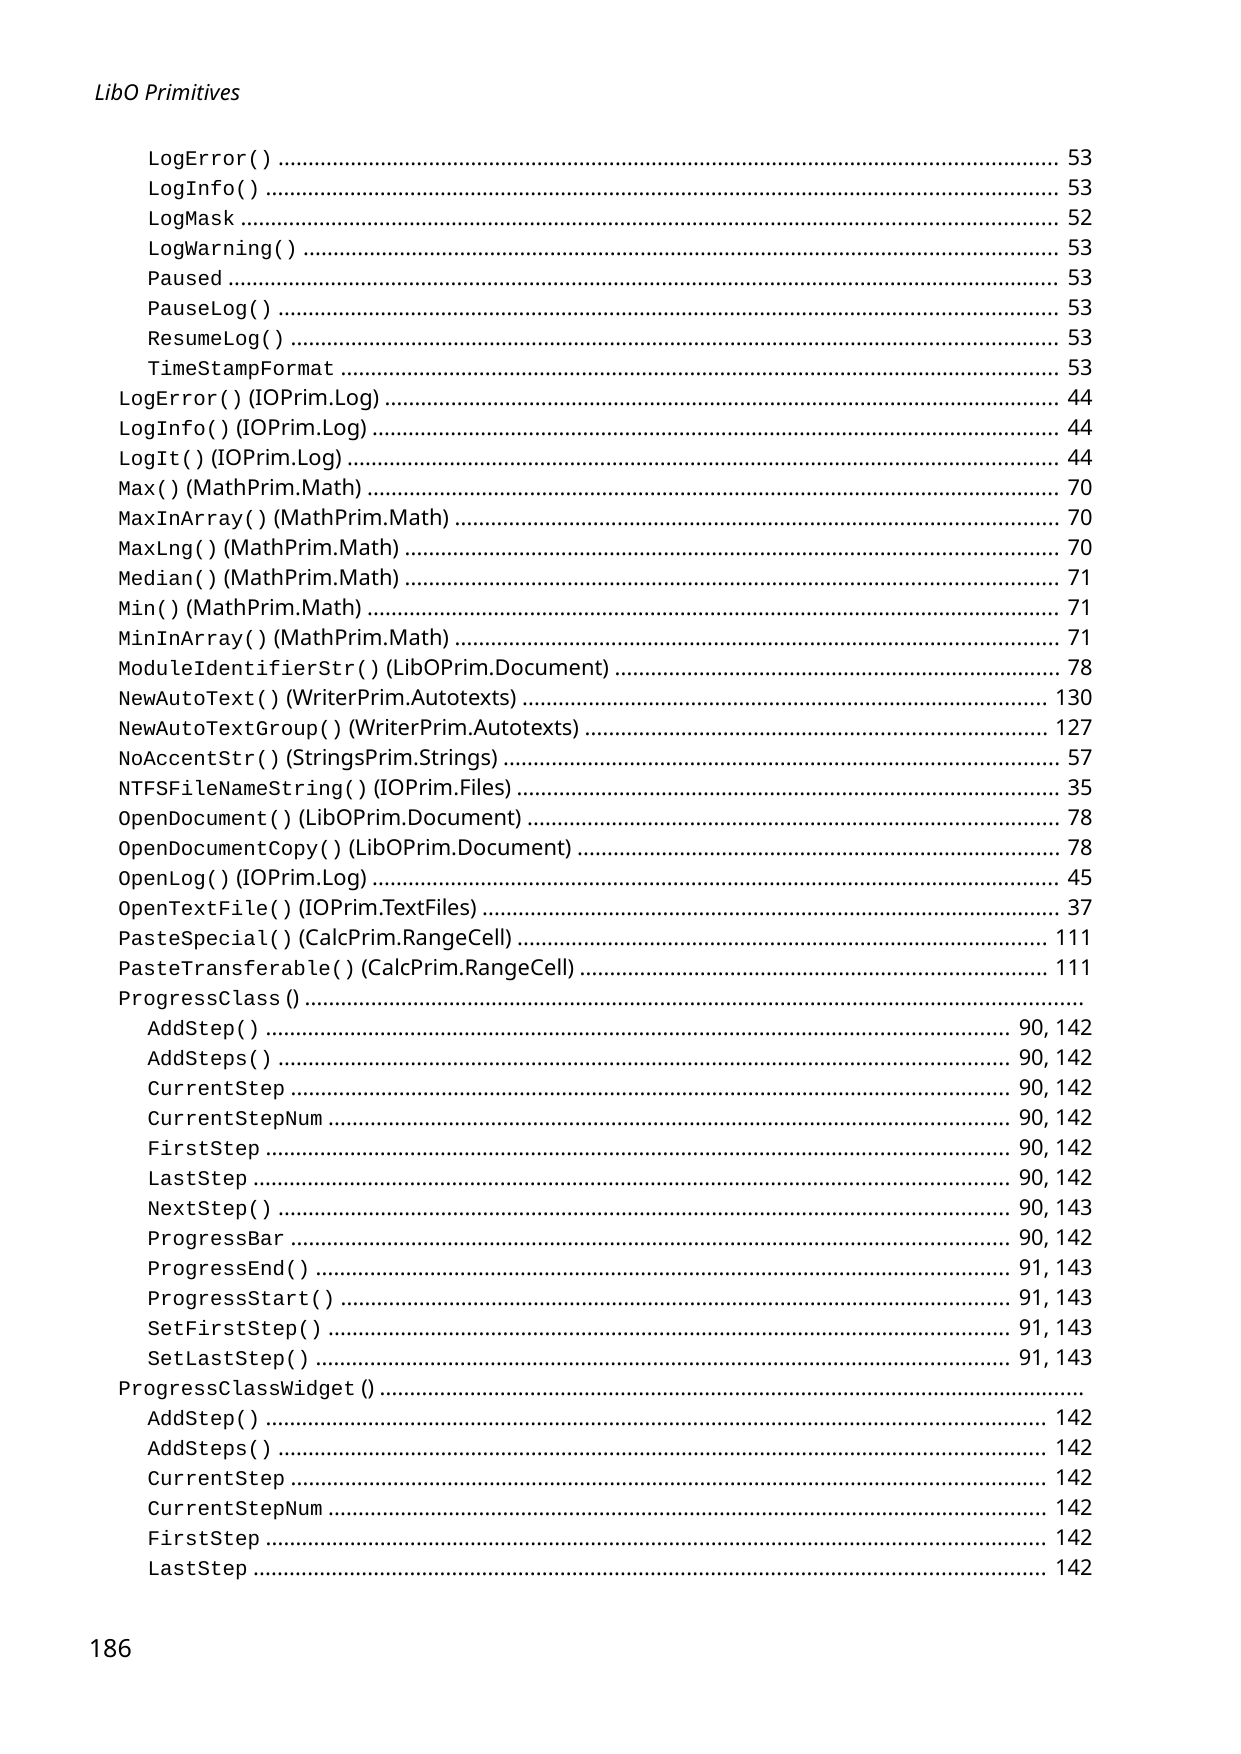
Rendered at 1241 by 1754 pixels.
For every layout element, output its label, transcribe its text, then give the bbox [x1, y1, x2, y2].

text ProgressClass () [118, 982, 1093, 1012]
text PauseLog() 53 [147, 292, 1093, 322]
text LogInfo() (IOPrim.Log) 44 [118, 412, 1093, 442]
text NoAccentStr() (StringsPrim.Strings) 57 [118, 742, 1093, 772]
text LogWarning() 53 [147, 232, 1093, 262]
text TimeStampFormat 53 [147, 352, 1093, 382]
text CurrentStep 90, 142 [147, 1072, 1093, 1102]
text NextStep() 90, 143 [147, 1192, 1093, 1222]
text AddStep() 142 [147, 1402, 1093, 1432]
text Median() (MathPrim.Math) 71 [118, 562, 1093, 592]
text LastStep 142 [147, 1552, 1093, 1582]
text ProgressStart() 91, 143 [147, 1282, 1093, 1312]
text Paused 53 [147, 262, 1093, 292]
text LogInfo() 53 [147, 172, 1093, 202]
text PasteSpecial() (CalcPrim.RangeCell) 111 [118, 922, 1093, 952]
text ProgressClassWidget () [118, 1372, 1093, 1402]
text AddStep() 90, 142 [147, 1012, 1093, 1042]
text NewAutoText() (WriterPrim.Autotexts) 130 [118, 682, 1093, 712]
text OpenLog() (IOPrim.Log) 45 [118, 862, 1093, 892]
text PasteTransferable() (CalcPrim.RangeCell) 111 [118, 952, 1093, 982]
text Max() (MathPrim.Math) 70 [118, 472, 1093, 502]
text SetFirstStep() 91, 143 [147, 1312, 1093, 1342]
text AddSteps() 142 [147, 1432, 1093, 1462]
text AddSteps() 90, 142 [147, 1042, 1093, 1072]
text FirstStep 90, 142 [147, 1132, 1093, 1162]
text ProgressEnd() 91, 143 [147, 1252, 1093, 1282]
text NTFSFileNameString() (IOPrim.Files) 35 [118, 772, 1093, 802]
text FirstStep 142 [147, 1522, 1093, 1552]
text OpenDocumentCopy() (LibOPrim.Document) 78 [118, 832, 1093, 862]
text ModuleIdentifierStr() (LibOPrim.Document) 78 [118, 652, 1093, 682]
text MinInArray() (MathPrim.Math) 71 [118, 622, 1093, 652]
text ResumeLog() 53 [147, 322, 1093, 352]
text ProgressBar 90, 142 [147, 1222, 1093, 1252]
text LogError() 53 [147, 142, 1093, 172]
text OpenTextFile() (IOPrim.TextFiles) 37 [118, 892, 1093, 922]
text SetLastStep() 91, 143 [147, 1342, 1093, 1372]
text CurrentStepNum 142 [147, 1492, 1093, 1522]
text NewAutoTextGroup() (WriterPrim.Autotexts) 127 [118, 712, 1093, 742]
text LastStep 90, 142 [147, 1162, 1093, 1192]
text Min() (MathPrim.Math) 71 [118, 592, 1093, 622]
text LogMask 52 [147, 202, 1093, 232]
text LogIt() (IOPrim.Log) 44 [118, 442, 1093, 472]
text MaxLng() (MathPrim.Math) 70 [118, 532, 1093, 562]
text LogError() (IOPrim.Log) 44 [118, 382, 1093, 412]
text MaxInArray() (MathPrim.Math) 70 [118, 502, 1093, 532]
text CurrentStepNum 90, 142 [147, 1102, 1093, 1132]
text OpenDocument() (LibOPrim.Document) 78 [118, 802, 1093, 832]
text CurrentStep 142 [147, 1462, 1093, 1492]
